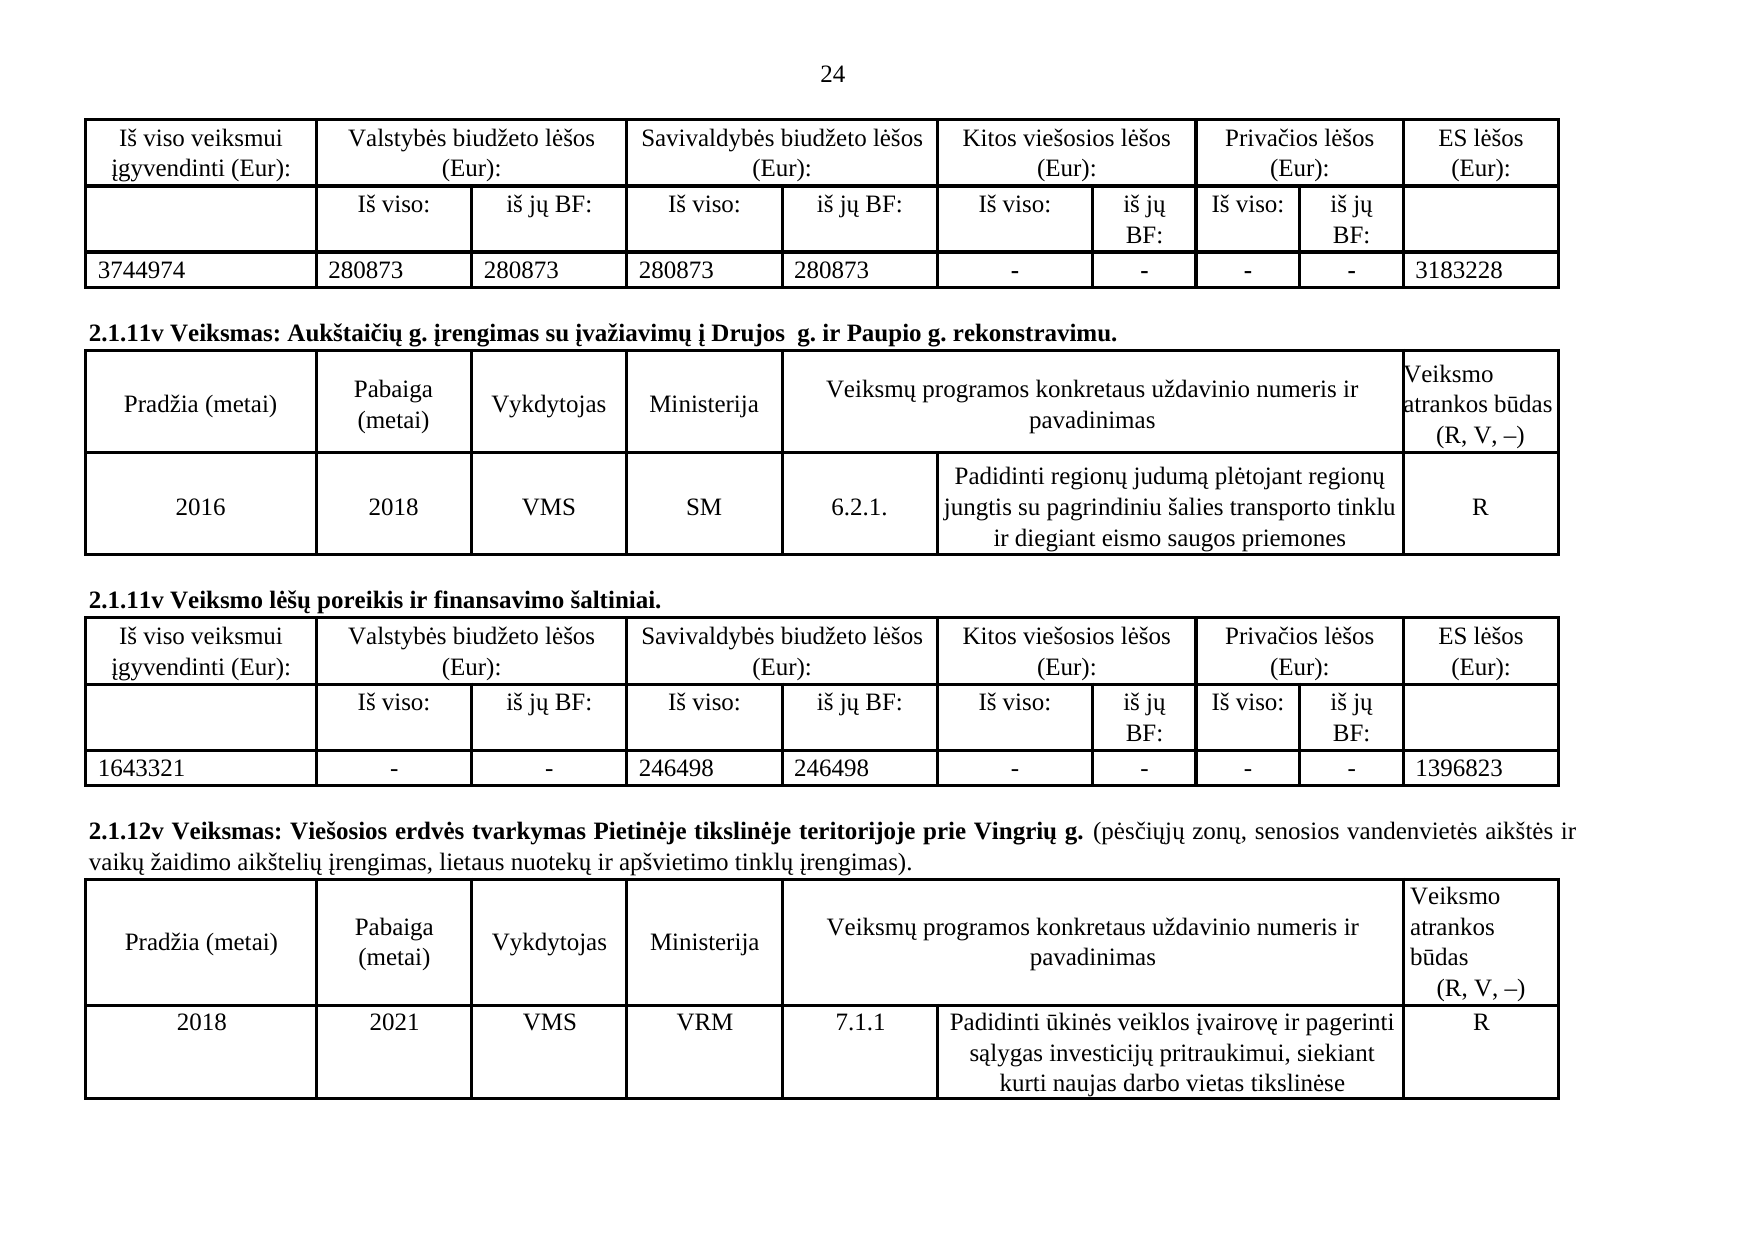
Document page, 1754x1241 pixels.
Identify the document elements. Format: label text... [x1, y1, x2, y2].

table_header Iš viso veiksmui įgyvendinti (Eur): [87, 121, 315, 184]
table_header Valstybės biudžeto lėšos (Eur): [318, 619, 625, 682]
table_cell 7.1.1 [784, 1007, 936, 1097]
table_cell 280873 [784, 254, 936, 286]
table_header Pabaiga (metai) [318, 352, 470, 451]
table_cell Iš viso: [1198, 686, 1298, 748]
table_cell R [1405, 1007, 1557, 1097]
table_cell Padidinti regionų judumą plėtojant regionų jungtis su pagrindiniu šalies transporto tinklu ir diegiant eismo saugos priemones [939, 454, 1402, 553]
text 2.1.11v Veiksmas: Aukštaičių g. įrengimas su įvažiavimų į Drujos g. ir Paupio g. rekonstravimu. [89, 318, 1577, 346]
table_cell 280873 [628, 254, 781, 286]
table_cell Iš viso: [318, 686, 470, 748]
table_cell iš jų BF: [784, 188, 936, 250]
table_cell - [1198, 254, 1298, 286]
table_cell iš jų BF: [1094, 188, 1194, 250]
table_cell iš jų BF: [784, 686, 936, 748]
table_cell SM [628, 454, 781, 553]
table_cell iš jų BF: [1301, 686, 1402, 748]
table_cell Iš viso: [628, 686, 781, 748]
table_cell 246498 [628, 752, 781, 784]
table_cell - [473, 752, 625, 784]
table_cell Iš viso: [318, 188, 470, 250]
table_header Veiksmų programos konkretaus uždavinio numeris ir pavadinimas [784, 352, 1402, 451]
table_cell 1643321 [87, 752, 315, 784]
table_header Kitos viešosios lėšos (Eur): [939, 121, 1194, 184]
table_cell VMS [473, 454, 625, 553]
table_cell 3744974 [87, 254, 315, 286]
table_cell - [939, 254, 1091, 286]
table_cell 2018 [318, 454, 470, 553]
table_header Kitos viešosios lėšos (Eur): [939, 619, 1194, 682]
table_header Pabaiga (metai) [318, 881, 470, 1004]
table_header Privačios lėšos (Eur): [1198, 619, 1402, 682]
table_cell [87, 686, 315, 748]
table_cell - [1301, 254, 1402, 286]
table_cell Iš viso: [939, 686, 1091, 748]
table_header Iš viso veiksmui įgyvendinti (Eur): [87, 619, 315, 682]
table_cell - [1198, 752, 1298, 784]
table_header Pradžia (metai) [87, 352, 315, 451]
table_cell - [1094, 254, 1194, 286]
table_cell 2021 [318, 1007, 470, 1097]
table_cell iš jų BF: [473, 686, 625, 748]
table_cell VRM [628, 1007, 781, 1097]
table_cell R [1405, 454, 1557, 553]
table_cell [1405, 188, 1557, 250]
table_header Vykdytojas [473, 881, 625, 1004]
table_cell - [1301, 752, 1402, 784]
table_header ES lėšos (Eur): [1405, 121, 1557, 184]
table_header Savivaldybės biudžeto lėšos (Eur): [628, 619, 936, 682]
table_header Vykdytojas [473, 352, 625, 451]
table_cell 280873 [473, 254, 625, 286]
table_cell Padidinti ūkinės veiklos įvairovę ir pagerinti sąlygas investicijų pritraukimui, siekiant kurti naujas darbo vietas tikslinėse [939, 1007, 1402, 1097]
table_header Veiksmo atrankos būdas (R, V, –) [1405, 352, 1557, 451]
table_cell [87, 188, 315, 250]
table_cell 2018 [87, 1007, 315, 1097]
table_cell iš jų BF: [473, 188, 625, 250]
table_cell iš jų BF: [1094, 686, 1194, 748]
table_header Savivaldybės biudžeto lėšos (Eur): [628, 121, 936, 184]
table_cell - [318, 752, 470, 784]
table_cell Iš viso: [939, 188, 1091, 250]
table_cell 1396823 [1405, 752, 1557, 784]
table_cell 6.2.1. [784, 454, 936, 553]
table_header Valstybės biudžeto lėšos (Eur): [318, 121, 625, 184]
table_cell 246498 [784, 752, 936, 784]
table_cell Iš viso: [628, 188, 781, 250]
table_header Veiksmo atrankos būdas (R, V, –) [1405, 881, 1557, 1004]
text 2.1.11v Veiksmo lėšų poreikis ir finansavimo šaltiniai. [89, 585, 1577, 614]
table_header Veiksmų programos konkretaus uždavinio numeris ir pavadinimas [784, 881, 1402, 1004]
table_cell 3183228 [1405, 254, 1557, 286]
table_header Ministerija [628, 881, 781, 1004]
table_cell VMS [473, 1007, 625, 1097]
table_cell iš jų BF: [1301, 188, 1402, 250]
table_cell 2016 [87, 454, 315, 553]
table_header ES lėšos (Eur): [1405, 619, 1557, 682]
table_header Privačios lėšos (Eur): [1198, 121, 1402, 184]
table_cell 280873 [318, 254, 470, 286]
table_header Ministerija [628, 352, 781, 451]
table_cell - [939, 752, 1091, 784]
table_header Pradžia (metai) [87, 881, 315, 1004]
table_cell - [1094, 752, 1194, 784]
table_cell [1405, 686, 1557, 748]
text 2.1.12v Veiksmas: Viešosios erdvės tvarkymas Pietinėje tikslinėje teritorijoje prie Vingrių g. (pėsčiųjų zonų, senosios vandenvietės aikštės ir vaikų žaidimo aikštelių įrengimas, lietaus nuotekų ir apšvietimo tinklų įrengimas). [89, 816, 1577, 876]
table_cell Iš viso: [1198, 188, 1298, 250]
